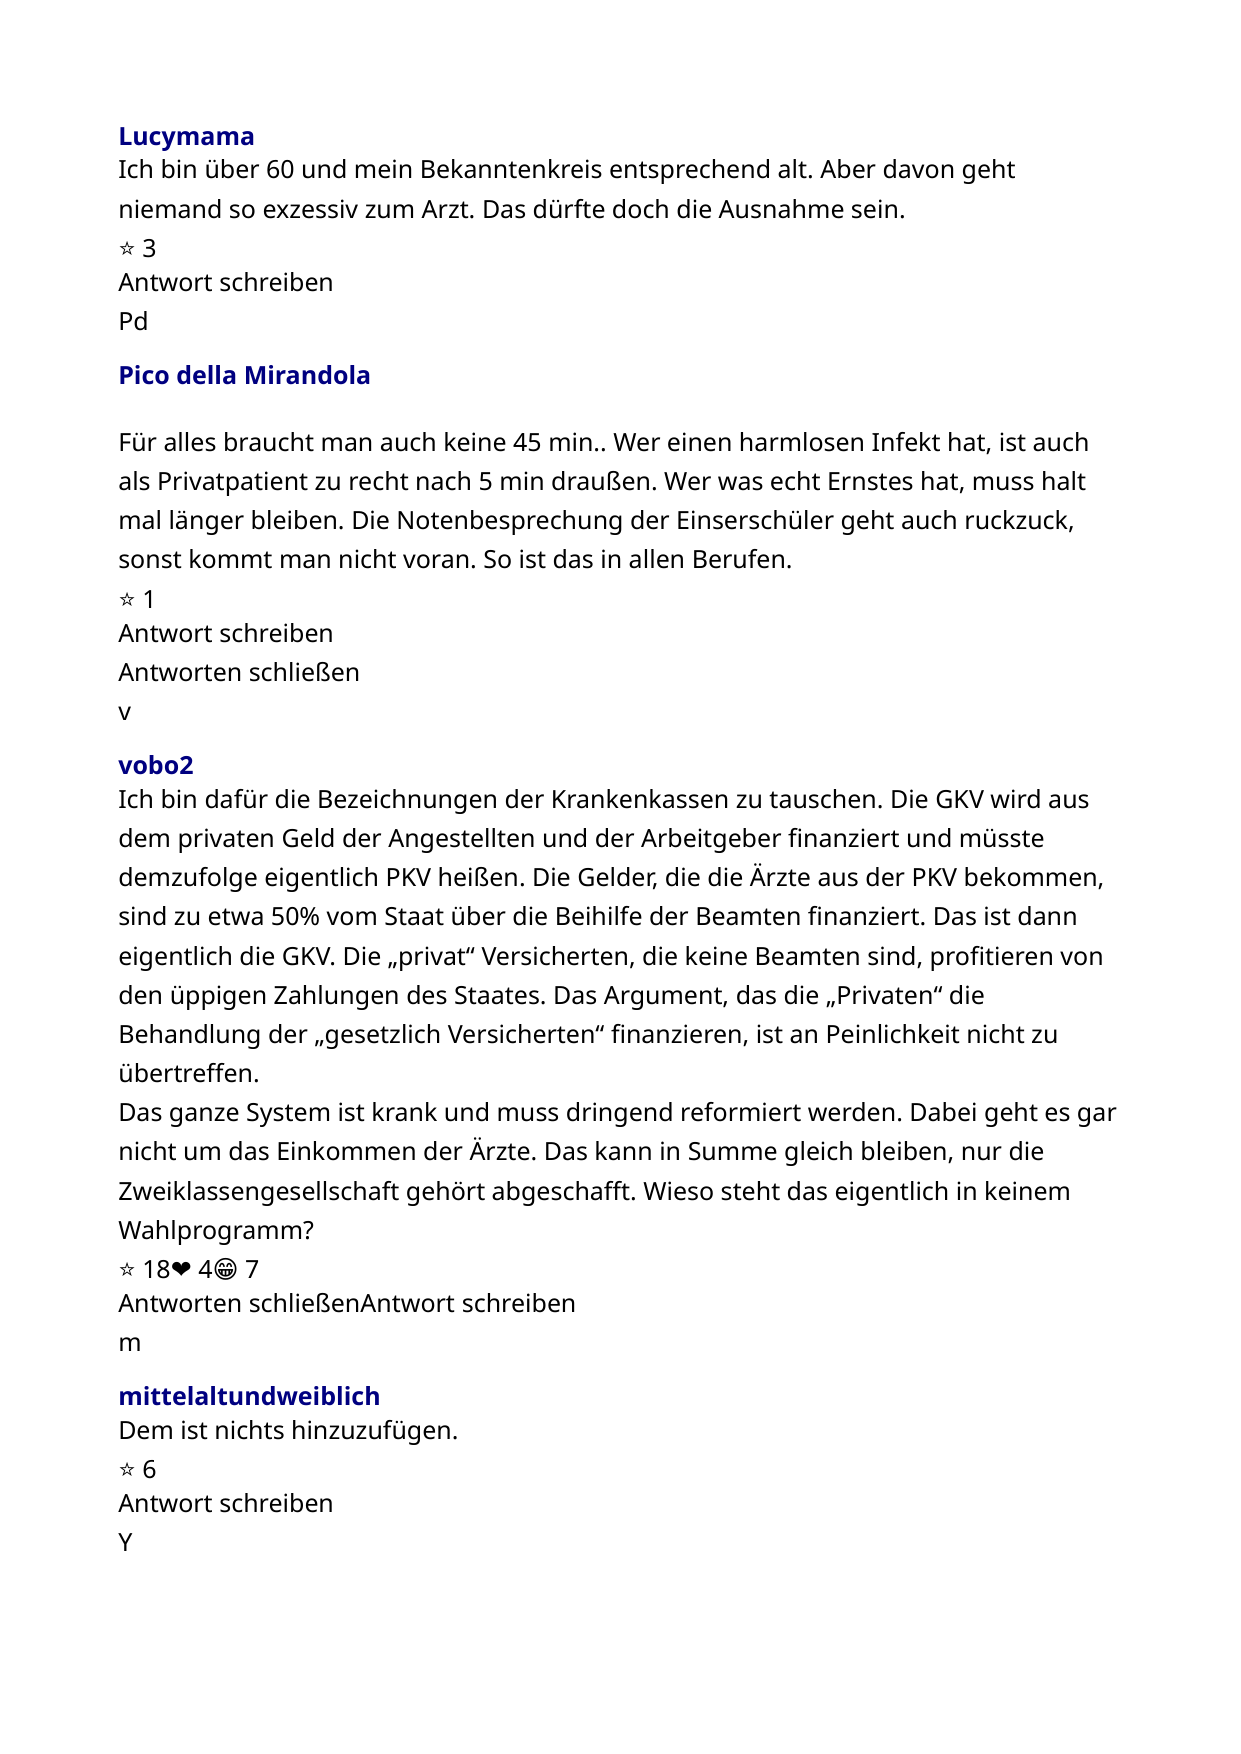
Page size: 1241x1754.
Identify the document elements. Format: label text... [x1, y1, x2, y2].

subtitle Pico della Mirandola [118, 357, 1122, 392]
text Dem ist nichts hinzuzufügen. [118, 1412, 1122, 1447]
text Das ganze System ist krank und muss dringend reformiert werden. Dabei geht es gar nicht um das Einkommen der Ärzte. Das kann in Summe gleich bleiben, nur die Zweiklassengesellschaft gehört abgeschafft. Wieso steht das eigentlich in keinem Wahlprogramm? [118, 1095, 1122, 1246]
text Y [118, 1525, 1122, 1559]
text ⭐️ 3 [118, 231, 1122, 264]
text Ich bin dafür die Bezeichnungen der Krankenkassen zu tauschen. Die GKV wird aus dem privaten Geld der Angestellten und der Arbeitgeber finanziert und müsste demzufolge eigentlich PKV heißen. Die Gelder, die die Ärzte aus der PKV bekommen, sind zu etwa 50% vom Staat über die Beihilfe der Beamten finanziert. Das ist dann eigentlich die GKV. Die „privat“ Versicherten, die keine Beamten sind, profitieren von den üppigen Zahlungen des Staates. Das Argument, das die „Privaten“ die Behandlung der „gesetzlich Versicherten“ finanzieren, ist an Peinlichkeit nicht zu übertreffen. [118, 781, 1122, 1090]
text Für alles braucht man auch keine 45 min.. Wer einen harmlosen Infekt hat, ist auch als Privatpatient zu recht nach 5 min draußen. Wer was echt Ernstes hat, muss halt mal länger bleiben. Die Notenbesprechung der Einserschüler geht auch ruckzuck, sonst kommt man nicht voran. So ist das in allen Berufen. [118, 424, 1122, 576]
text Antwort schreiben [118, 615, 1122, 649]
text v [118, 694, 1122, 728]
text Antwort schreiben [118, 1486, 1122, 1520]
text ⭐️ 18❤️ 4😁 7 [118, 1251, 1122, 1286]
text Antworten schließenAntwort schreiben [118, 1286, 1122, 1319]
text ⭐️ 1 [118, 581, 1122, 615]
subtitle vobo2 [118, 747, 1122, 781]
text ⭐️ 6 [118, 1452, 1122, 1486]
text Ich bin über 60 und mein Bekanntenkreis entsprechend alt. Aber davon geht niemand so exzessiv zum Arzt. Das dürfte doch die Ausnahme sein. [118, 152, 1122, 225]
text Antwort schreiben [118, 264, 1122, 299]
text m [118, 1325, 1122, 1359]
text Pd [118, 304, 1122, 338]
text Antworten schließen [118, 654, 1122, 688]
subtitle mittelaltundweiblich [118, 1378, 1122, 1412]
subtitle Lucymama [118, 118, 1122, 152]
